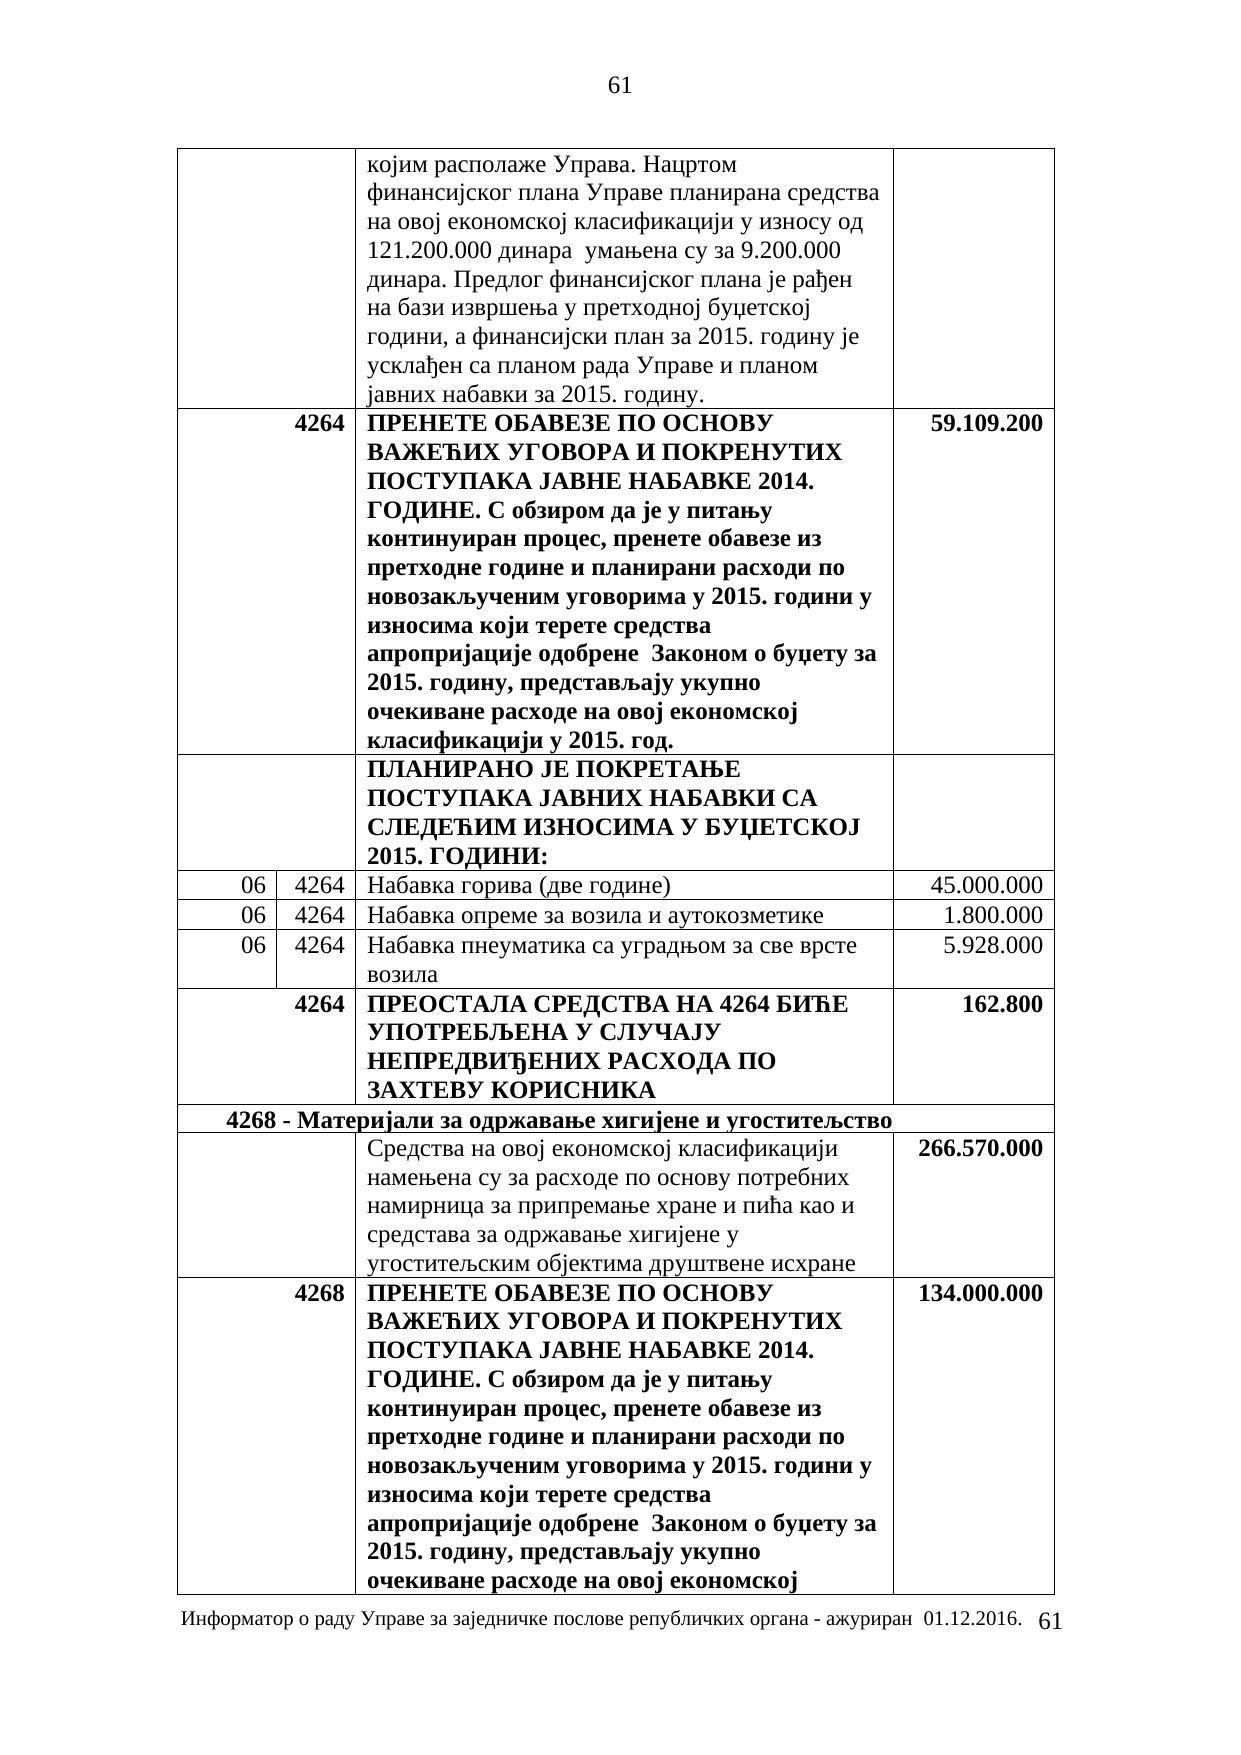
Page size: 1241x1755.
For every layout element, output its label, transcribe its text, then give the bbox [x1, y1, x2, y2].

table_cell ПРЕНЕТЕ ОБАВЕЗЕ ПО ОСНОВУ ВАЖЕЋИХ УГОВОРА И ПОКРЕНУТИХ ПОСТУПАКА ЈАВНЕ НАБАВКЕ 2014. ГОДИНЕ. С обзиром да је у питању континуиран процес, пренете обавезе из претходне године и планирани расходи по новозакљученим уговорима у 2015. години у износима који терете средства апропријације одобрене Законом о буџету за 2015. годину, представљају укупно очекиване расходе на овој економској класификацији у 2015. год. [356, 409, 893, 753]
table_cell 4268 - Материјали за одржавање хигијене и угоститељство [178, 1105, 1054, 1132]
table_cell ПЛАНИРАНО ЈЕ ПОКРЕТАЊЕ ПОСТУПАКА ЈАВНИХ НАБАВКИ СА СЛЕДЕЋИМ ИЗНОСИМА У БУЏЕТСКОЈ 2015. ГОДИНИ: [356, 755, 893, 869]
table_cell 06 [178, 900, 276, 929]
table_cell 06 [178, 871, 276, 899]
table_cell 06 [178, 930, 276, 988]
table_cell 59.109.200 [894, 409, 1054, 753]
table_cell 4264 [277, 871, 355, 899]
table_cell [894, 755, 1054, 869]
table_cell 45.000.000 [894, 871, 1054, 899]
table_cell којим располаже Управа. Нацртом финансијског плана Управе планирана средства на овој економској класификацији у износу од 121.200.000 динара умањена су за 9.200.000 динара. Предлог финансијског плана је рађен на бази извршења у претходној буџетској години, а финансијски план за 2015. годину је усклађен са планом рада Управе и планом јавних набавки за 2015. годину. [356, 149, 893, 407]
table_cell 162.800 [894, 989, 1054, 1104]
table_cell 4264 [277, 900, 355, 929]
table_cell 4264 [178, 989, 355, 1104]
table_cell 1.800.000 [894, 900, 1054, 929]
table_cell ПРЕОСТАЛА СРЕДСТВА НА 4264 БИЋЕ УПОТРЕБЉЕНА У СЛУЧАЈУ НЕПРЕДВИЂЕНИХ РАСХОДА ПО ЗАХТЕВУ КОРИСНИКА [356, 989, 893, 1104]
table_cell [178, 755, 355, 869]
table_cell Средства на овој економској класификацији намењена су за расходе по основу потребних намирница за припремање хране и пића као и средстава за одржавање хигијене у угоститељским објектима друштвене исхране [356, 1133, 893, 1277]
table_cell ПРЕНЕТЕ ОБАВЕЗЕ ПО ОСНОВУ ВАЖЕЋИХ УГОВОРА И ПОКРЕНУТИХ ПОСТУПАКА ЈАВНЕ НАБАВКЕ 2014. ГОДИНЕ. С обзиром да је у питању континуиран процес, пренете обавезе из претходне године и планирани расходи по новозакљученим уговорима у 2015. години у износима који терете средства апропријације одобрене Законом о буџету за 2015. годину, представљају укупно очекиване расходе на овој економској [356, 1278, 893, 1594]
table_cell 5.928.000 [894, 930, 1054, 988]
table_cell [894, 149, 1054, 407]
table_cell 4264 [277, 930, 355, 988]
table_cell [178, 1133, 355, 1277]
table_cell 266.570.000 [894, 1133, 1054, 1277]
table_cell [178, 149, 355, 407]
table_cell 4268 [178, 1278, 355, 1594]
table_cell Набавка горива (две године) [356, 871, 893, 899]
table_cell Набавка пнеуматика са уградњом за све врсте возила [356, 930, 893, 988]
table_cell 134.000.000 [894, 1278, 1054, 1594]
table_cell 4264 [178, 409, 355, 753]
table_cell Набавка опреме за возила и аутокозметике [356, 900, 893, 929]
